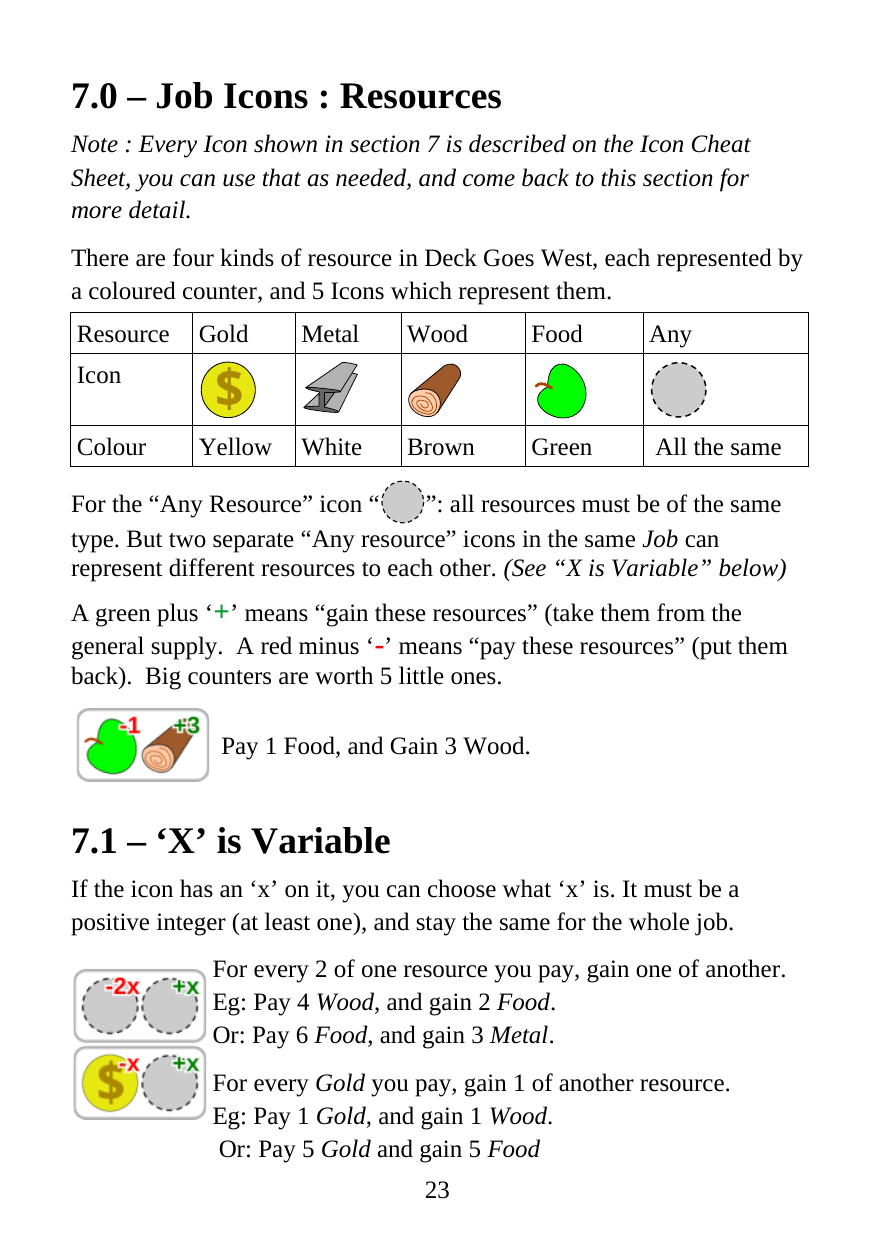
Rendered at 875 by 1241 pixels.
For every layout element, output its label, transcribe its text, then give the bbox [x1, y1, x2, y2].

text For every Gold you pay, gain 1 of another resource. Eg: Pay 1 Gold, and gain 1 Wood. [71, 1068, 803, 1130]
table_header Gold [193, 313, 295, 353]
table_header Wood [402, 313, 525, 353]
text A green plus ‘+’ means “gain these resources” (take them from the general supply. A red minus ‘-’ means “pay these resources” (put them back). Big counters are worth 5 little ones. [71, 594, 803, 690]
text Pay 1 Food, and Gain 3 Wood. [210, 731, 803, 760]
table_cell Green [526, 426, 643, 466]
table_cell [402, 354, 525, 425]
subtitle 7.0 – Job Icons : Resources [71, 74, 803, 117]
text If the icon has an ‘x’ on it, you can choose what ‘x’ is. It must be a positive integer (at least one), and stay the same for the whole job. [71, 874, 803, 936]
text For the “Any Resource” icon “”: all resources must be of the same type. But two separate “Any resource” icons in the same Job can represent different resources to each other. (See “X is Variable” below) [71, 479, 803, 582]
table_cell Brown [402, 426, 525, 466]
subtitle 7.1 – ‘X’ is Variable [71, 818, 803, 861]
table_cell Colour [71, 426, 192, 466]
table_cell [526, 354, 643, 425]
picture [73, 969, 207, 1120]
text There are four kinds of resource in Deck Goes West, each represented by a coloured counter, and 5 Icons which represent them. [71, 243, 803, 305]
table_cell White [296, 426, 401, 466]
text Note : Every Icon shown in section 7 is described on the Icon Cheat Sheet, you can use that as needed, and come back to this section for more detail. [71, 129, 803, 224]
table_cell Icon [71, 354, 192, 425]
text Or: Pay 5 Gold and gain 5 Food [71, 1134, 803, 1163]
table_cell [644, 354, 808, 425]
table_header Food [526, 313, 643, 353]
table_cell [296, 354, 401, 425]
table_cell [193, 354, 295, 425]
table_header Any [644, 313, 808, 353]
table_cell Yellow [193, 426, 295, 466]
table_header Resource [71, 313, 192, 353]
table_header Metal [296, 313, 401, 353]
table_cell All the same [644, 426, 808, 466]
picture [76, 708, 210, 782]
text For every 2 of one resource you pay, gain one of another. Eg: Pay 4 Wood, and gain 2 Food. Or: Pay 6 Food, and gain 3 Metal. [71, 954, 803, 1049]
